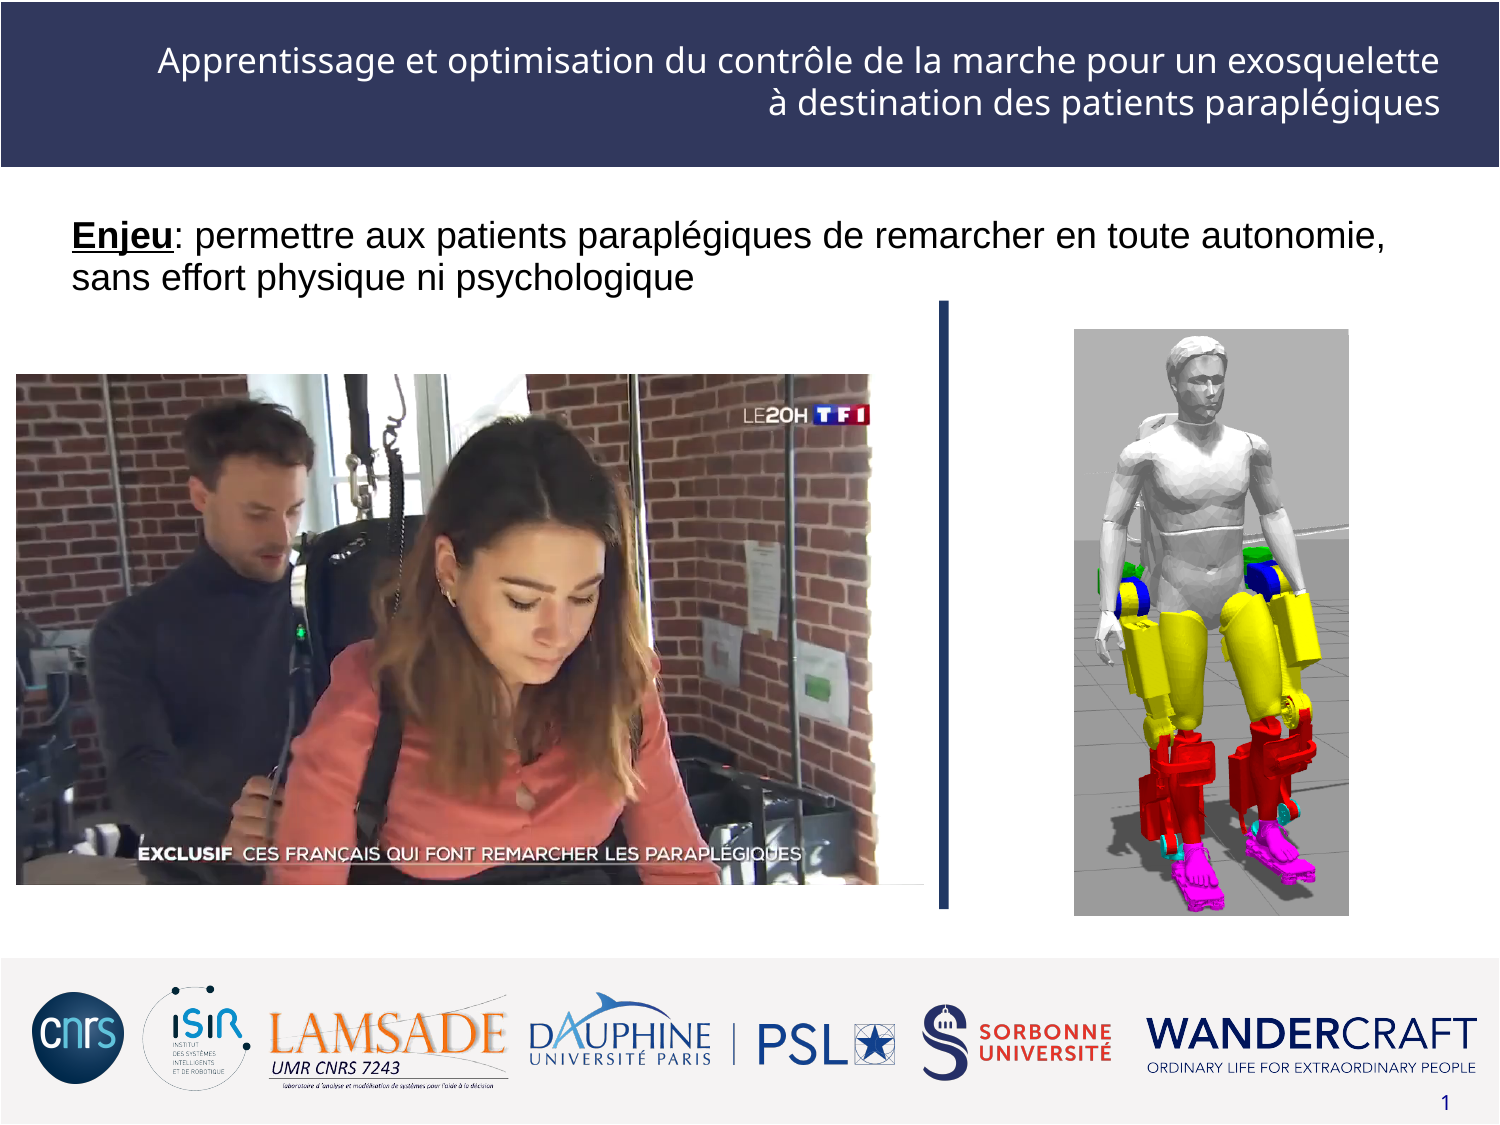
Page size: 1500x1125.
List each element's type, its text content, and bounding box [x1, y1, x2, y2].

picture [1074, 329, 1349, 916]
title Apprentissage et optimisation du contrôle de la marche pour un exosquelette à destination des patients paraplégiques [68, 17, 1458, 145]
picture [1146, 1017, 1477, 1073]
picture [264, 994, 511, 1089]
text_box Enjeu: permettre aux patients paraplégiques de remarcher en toute autonomie, sans effort physique ni psychologique [56, 207, 1452, 306]
picture [138, 981, 255, 1095]
picture [32, 992, 124, 1084]
picture [922, 1004, 1111, 1081]
picture [530, 992, 895, 1065]
text_box [15, 374, 925, 886]
